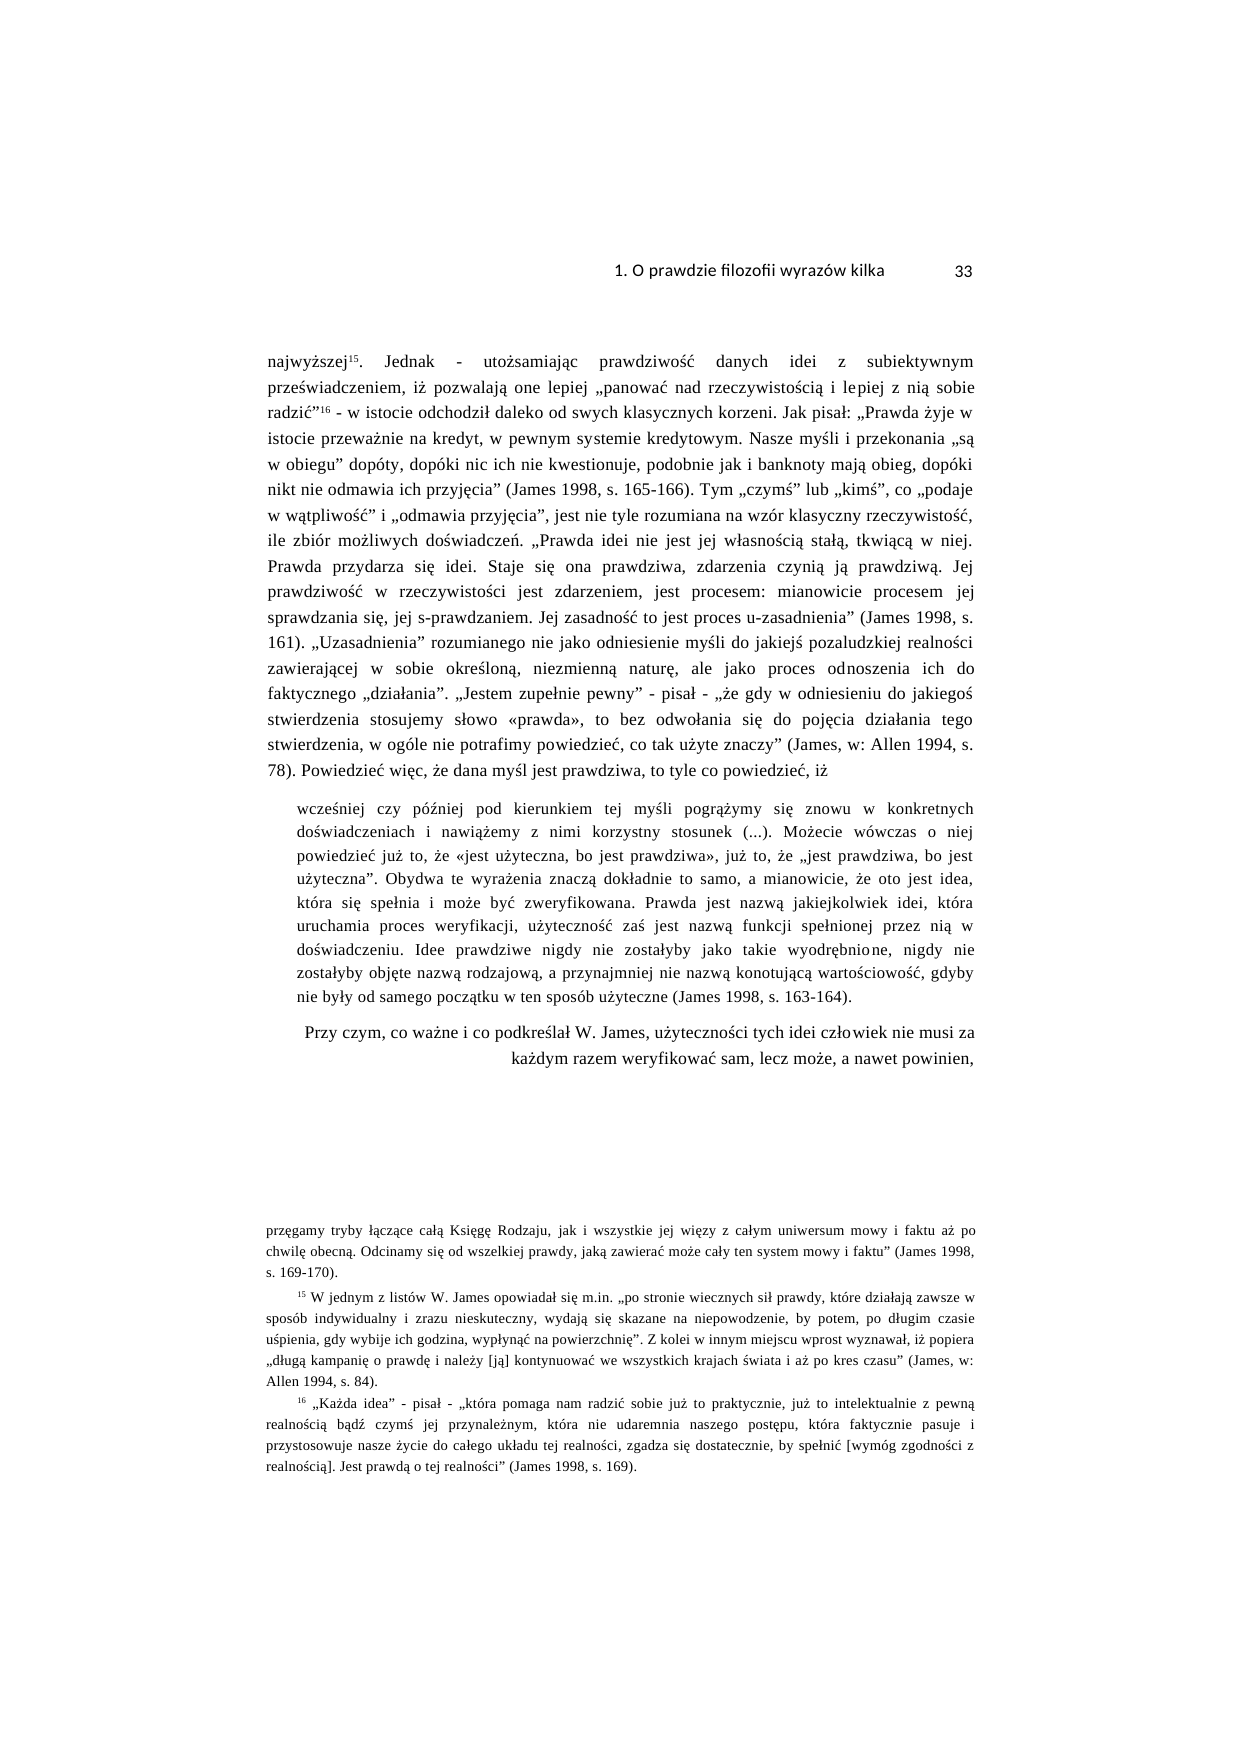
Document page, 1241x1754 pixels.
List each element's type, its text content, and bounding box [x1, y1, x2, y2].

text przęgamy tryby łączące całą Księgę Rodzaju, jak i wszystkie jej więzy z całym uniwersum mowy i faktu aż po chwilę obecną. Odcinamy się od wszelkiej prawdy, jaką zawierać może cały ten system mowy i faktu” (James 1998, s. 169-170). [266, 1218, 977, 1281]
text 1. O prawdzie filozofii wyrazów kilka [614, 262, 918, 280]
text najwyższej15. Jednak - utożsamiając prawdziwość danych idei z subiektywnym przeświadczeniem, iż pozwalają one lepiej „panować nad rzeczywistością i le­piej z nią sobie radzić”16 - w istocie odchodził daleko od swych klasycznych korzeni. Jak pisał: „Prawda żyje w istocie przeważnie na kredyt, w pewnym sy­stemie kredytowym. Nasze myśli i przekonania „są w obiegu” dopóty, dopóki nic ich nie kwestionuje, podobnie jak i banknoty mają obieg, dopóki nikt nie odmawia ich przyjęcia” (James 1998, s. 165-166). Tym „czymś” lub „kimś”, co „podaje w wątpliwość” i „odmawia przyjęcia”, jest nie tyle rozumiana na wzór klasyczny rzeczywistość, ile zbiór możliwych doświadczeń. „Prawda idei nie jest jej własnością stałą, tkwiącą w niej. Prawda przydarza się idei. Staje się ona prawdziwa, zdarzenia czynią ją prawdziwą. Jej prawdziwość w rzeczywistości jest zdarzeniem, jest procesem: mianowicie procesem jej sprawdzania się, jej s-prawdzaniem. Jej zasadność to jest proces u-zasadnienia” (James 1998, s. 161). „Uzasadnienia” rozumianego nie jako odniesienie myśli do jakiejś pozaludzkiej realności zawierającej w sobie określoną, niezmienną naturę, ale jako proces od­noszenia ich do faktycznego „działania”. „Jestem zupełnie pewny” - pisał - „że gdy w odniesieniu do jakiegoś stwierdzenia stosujemy słowo «prawda», to bez odwołania się do pojęcia działania tego stwierdzenia, w ogóle nie potrafimy po­wiedzieć, co tak użyte znaczy” (James, w: Allen 1994, s. 78). Powiedzieć więc, że dana myśl jest prawdziwa, to tyle co powiedzieć, iż [267, 347, 975, 781]
text 16 „Każda idea” - pisał - „która pomaga nam radzić sobie już to praktycznie, już to intelektualnie z pewną realnością bądź czymś jej przynależnym, która nie udaremnia naszego postępu, która faktycznie pasuje i przystosowuje nasze życie do całego układu tej realności, zgadza się dostatecznie, by spełnić [wymóg zgodności z realnością]. Jest prawdą o tej realności” (James 1998, s. 169). [266, 1391, 977, 1475]
text 15 W jednym z listów W. James opowiadał się m.in. „po stronie wiecznych sił prawdy, które działają zawsze w sposób indywidualny i zrazu nieskuteczny, wydają się skazane na niepowodzenie, by potem, po długim czasie uśpienia, gdy wybije ich godzina, wypłynąć na powierzchnię”. Z kolei w innym miejscu wprost wyznawał, iż popiera „długą kampanię o prawdę i należy [ją] kontynuować we wszystkich krajach świata i aż po kres czasu” (James, w: Allen 1994, s. 84). [266, 1285, 977, 1390]
text 33 [954, 263, 977, 281]
text Przy czym, co ważne i co podkreślał W. James, użyteczności tych idei czło­wiek nie musi za każdym razem weryfikować sam, lecz może, a nawet powinien, [267, 1018, 975, 1069]
text wcześniej czy później pod kierunkiem tej myśli pogrążymy się znowu w konkretnych doświadczeniach i nawiążemy z nimi korzystny stosunek (...). Możecie wówczas o niej powiedzieć już to, że «jest użyteczna, bo jest prawdziwa», już to, że „jest prawdziwa, bo jest użyteczna”. Obydwa te wyrażenia znaczą dokładnie to samo, a mianowicie, że oto jest idea, która się spełnia i może być zweryfikowana. Prawda jest nazwą jakiejkolwiek idei, która uruchamia proces weryfikacji, użyteczność zaś jest nazwą funkcji spełnionej przez nią w doświadczeniu. Idee prawdziwe nigdy nie zostałyby jako takie wyodrębnio­ne, nigdy nie zostałyby objęte nazwą rodzajową, a przynajmniej nie nazwą konotującą wartościowość, gdyby nie były od samego początku w ten sposób użyteczne (James 1998, s. 163-164). [297, 795, 975, 1007]
